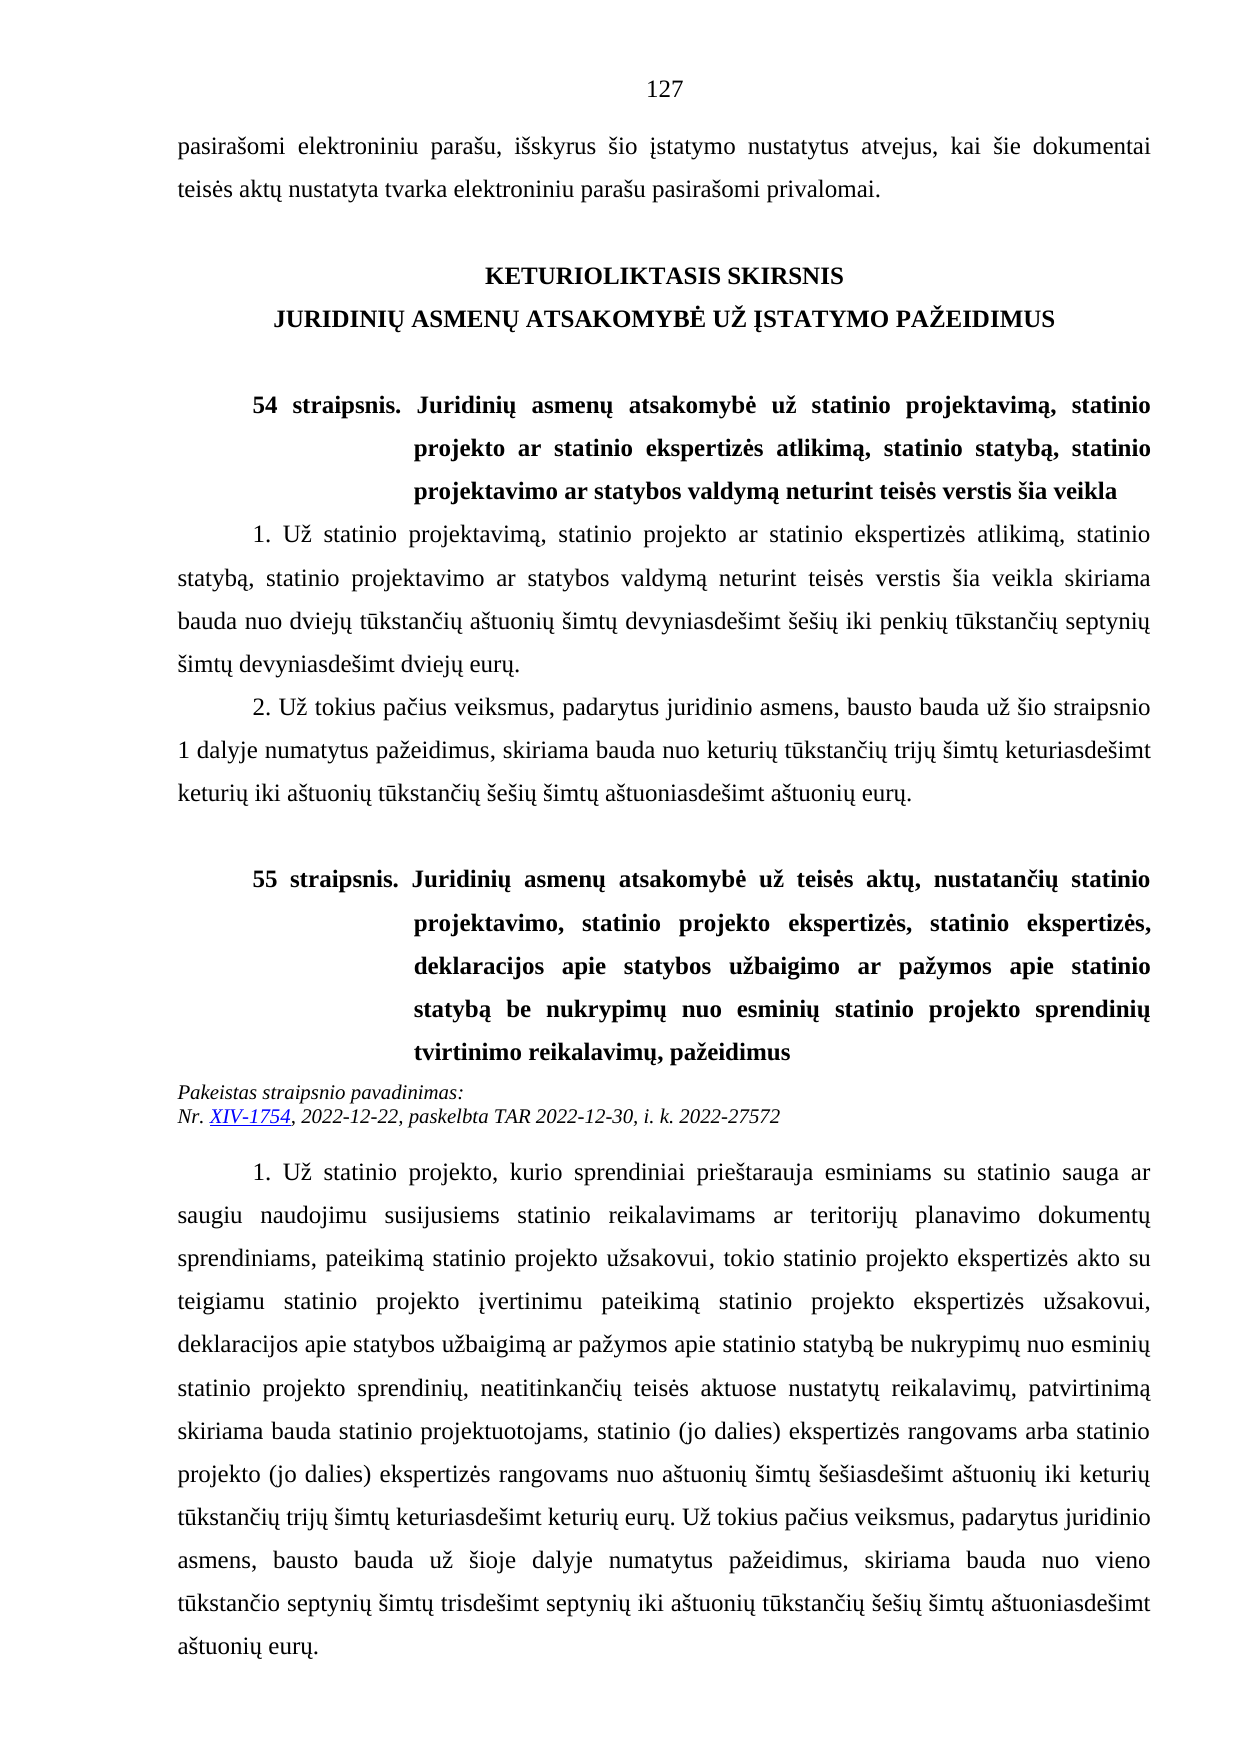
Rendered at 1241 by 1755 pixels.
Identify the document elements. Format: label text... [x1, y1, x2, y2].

text KETURIOLIKTASIS SKIRSNIS [177, 261, 1152, 289]
text 2. Už tokius pačius veiksmus, padarytus juridinio asmens, bausto bauda už šio straipsnio 1 dalyje numatytus pažeidimus, skiriama bauda nuo keturių tūkstančių trijų šimtų keturiasdešimt keturių iki aštuonių tūkstančių šešių šimtų aštuoniasdešimt aštuonių eurų. [177, 692, 1152, 807]
text Nr. XIV-1754, 2022-12-22, paskelbta TAR 2022-12-30, i. k. 2022-27572 [177, 1104, 1152, 1128]
text pasirašomi elektroniniu parašu, išskyrus šio įstatymo nustatytus atvejus, kai šie dokumentai teisės aktų nustatyta tvarka elektroniniu parašu pasirašomi privalomai. [177, 131, 1152, 203]
text JURIDINIŲ ASMENŲ ATSAKOMYBĖ UŽ ĮSTATYMO PAŽEIDIMUS [177, 304, 1152, 333]
text Pakeistas straipsnio pavadinimas: [177, 1080, 1152, 1104]
text 54 straipsnis. Juridinių asmenų atsakomybė už statinio projektavimą, statinio projekto ar statinio ekspertizės atlikimą, statinio statybą, statinio projektavimo ar statybos valdymą neturint teisės verstis šia veikla [252, 390, 1152, 505]
text 55 straipsnis. Juridinių asmenų atsakomybė už teisės aktų, nustatančių statinio projektavimo, statinio projekto ekspertizės, statinio ekspertizės, deklaracijos apie statybos užbaigimo ar pažymos apie statinio statybą be nukrypimų nuo esminių statinio projekto sprendinių tvirtinimo reikalavimų, pažeidimus [252, 864, 1152, 1066]
text 1. Už statinio projekto, kurio sprendiniai prieštarauja esminiams su statinio sauga ar saugiu naudojimu susijusiems statinio reikalavimams ar teritorijų planavimo dokumentų sprendiniams, pateikimą statinio projekto užsakovui, tokio statinio projekto ekspertizės akto su teigiamu statinio projekto įvertinimu pateikimą statinio projekto ekspertizės užsakovui, deklaracijos apie statybos užbaigimą ar pažymos apie statinio statybą be nukrypimų nuo esminių statinio projekto sprendinių, neatitinkančių teisės aktuose nustatytų reikalavimų, patvirtinimą skiriama bauda statinio projektuotojams, statinio (jo dalies) ekspertizės rangovams arba statinio projekto (jo dalies) ekspertizės rangovams nuo aštuonių šimtų šešiasdešimt aštuonių iki keturių tūkstančių trijų šimtų keturiasdešimt keturių eurų. Už tokius pačius veiksmus, padarytus juridinio asmens, bausto bauda už šioje dalyje numatytus pažeidimus, skiriama bauda nuo vieno tūkstančio septynių šimtų trisdešimt septynių iki aštuonių tūkstančių šešių šimtų aštuoniasdešimt aštuonių eurų. [177, 1157, 1152, 1660]
text 1. Už statinio projektavimą, statinio projekto ar statinio ekspertizės atlikimą, statinio statybą, statinio projektavimo ar statybos valdymą neturint teisės verstis šia veikla skiriama bauda nuo dviejų tūkstančių aštuonių šimtų devyniasdešimt šešių iki penkių tūkstančių septynių šimtų devyniasdešimt dviejų eurų. [177, 519, 1152, 678]
